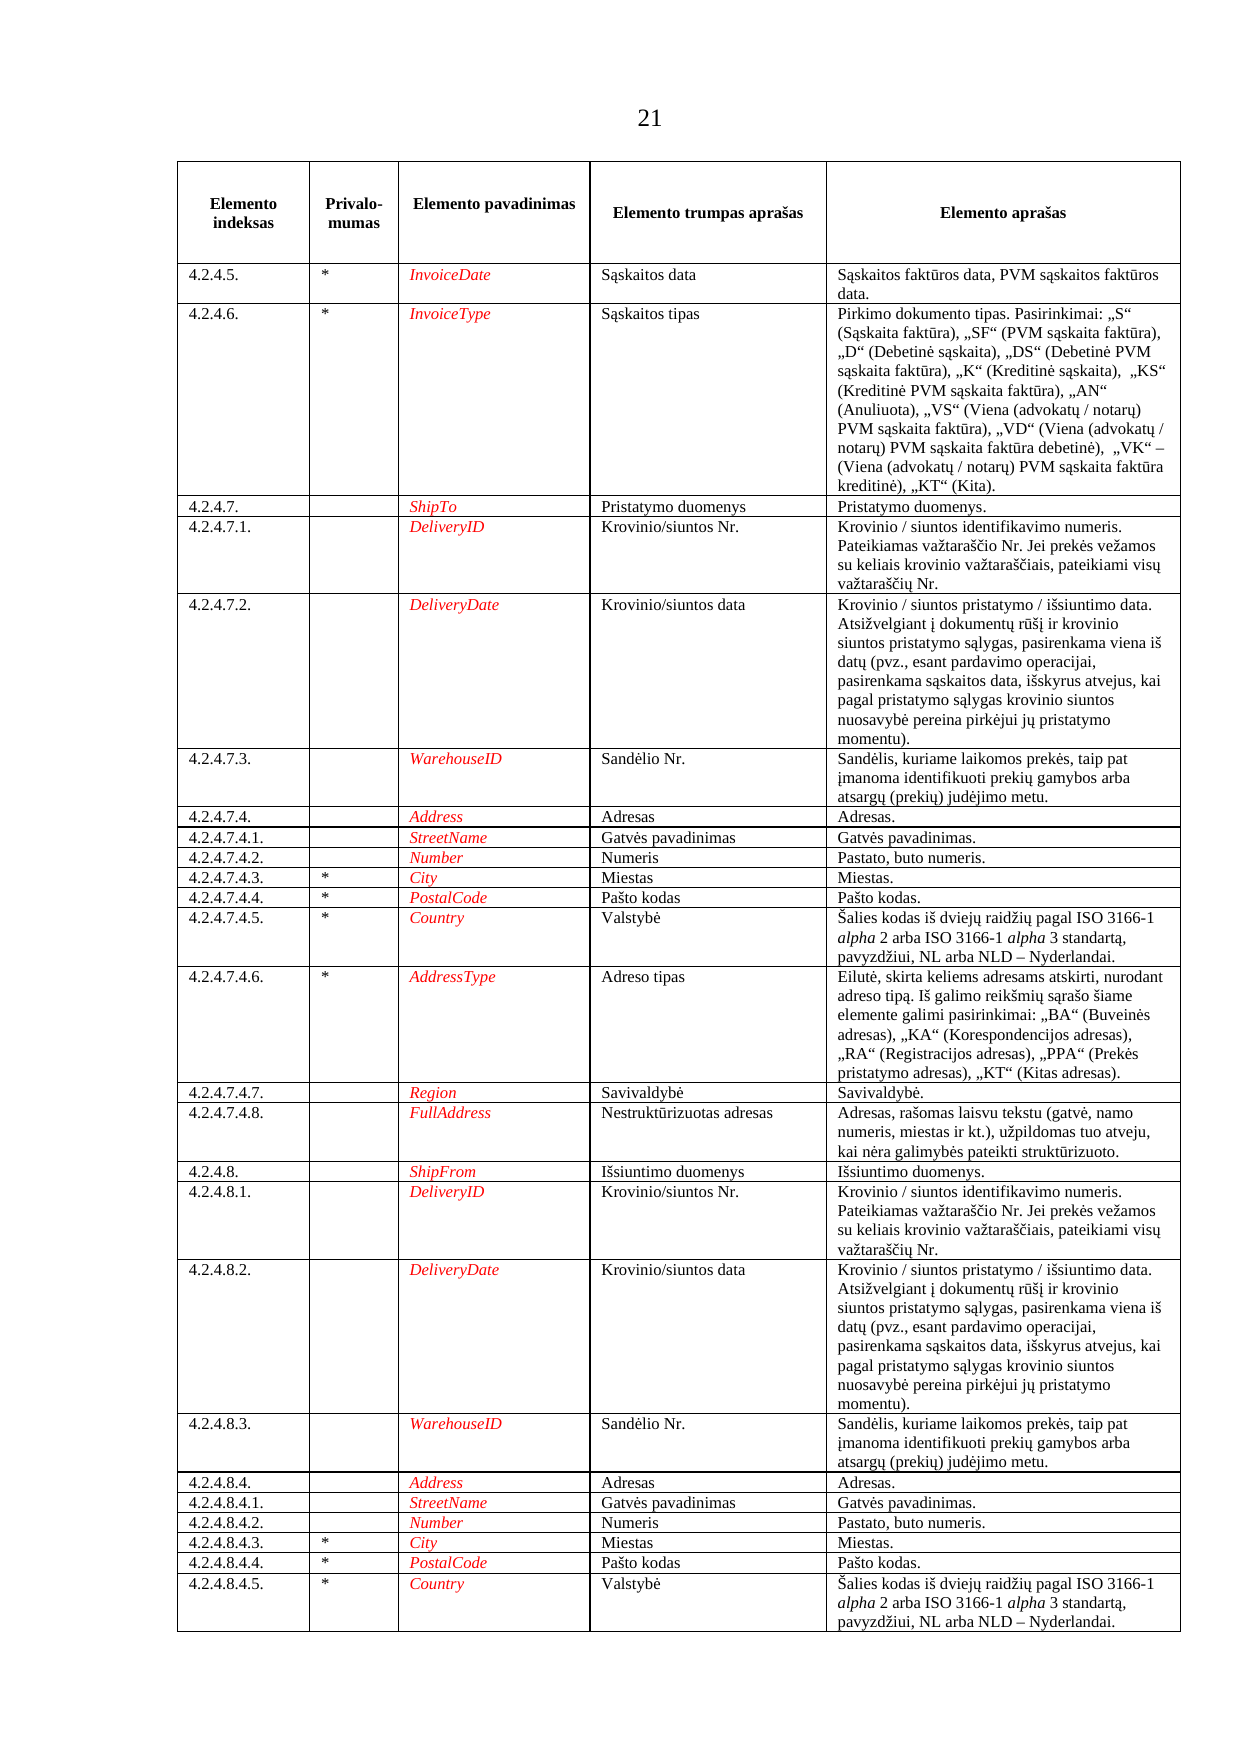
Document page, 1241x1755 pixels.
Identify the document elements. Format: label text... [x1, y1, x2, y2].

table_header Privalo-mumas [310, 162, 398, 263]
table_cell Adresas. [827, 1473, 1180, 1492]
table_cell Miestas. [827, 868, 1180, 887]
table_cell Krovinio / siuntos pristatymo / išsiuntimo data. Atsižvelgiant į dokumentų rūšį ir krovinio siuntos pristatymo sąlygas, pasirenkama viena iš datų (pvz., esant pardavimo operacijai, pasirenkama sąskaitos data, išskyrus atvejus, kai pagal pristatymo sąlygas krovinio siuntos nuosavybė pereina pirkėjui jų pristatymo momentu). [827, 594, 1180, 748]
table_cell Krovinio/siuntos Nr. [591, 1182, 826, 1258]
table_cell * [310, 304, 398, 495]
table_cell StreetName [399, 1493, 589, 1512]
table_cell [310, 1513, 398, 1532]
table_header Elemento trumpas aprašas [591, 162, 826, 263]
table_cell [310, 1083, 398, 1102]
table_cell Number [399, 1513, 589, 1532]
table_cell * [310, 868, 398, 887]
table_cell StreetName [399, 828, 589, 847]
table_cell [310, 594, 398, 748]
table_cell Šalies kodas iš dviejų raidžių pagal ISO 3166-1 alpha 2 arba ISO 3166-1 alpha 3 standartą, pavyzdžiui, NL arba NLD – Nyderlandai. [827, 1574, 1180, 1631]
table_cell 4.2.4.7.4.3. [178, 868, 309, 887]
table_cell Address [399, 807, 589, 826]
table_cell Miestas [591, 868, 826, 887]
table_cell Numeris [591, 1513, 826, 1532]
table_cell Sandėlio Nr. [591, 749, 826, 806]
table_cell * [310, 967, 398, 1082]
table_cell InvoiceType [399, 304, 589, 495]
table_cell Krovinio/siuntos Nr. [591, 517, 826, 593]
table_cell Pašto kodas. [827, 888, 1180, 907]
table_header Elemento pavadinimas [399, 162, 589, 263]
table_cell 4.2.4.7.4.1. [178, 828, 309, 847]
table_cell Adresas. [827, 807, 1180, 826]
table_cell Pašto kodas [591, 888, 826, 907]
table_cell 4.2.4.5. [178, 264, 309, 303]
table_cell PostalCode [399, 888, 589, 907]
table_cell 4.2.4.8.4. [178, 1473, 309, 1492]
table_cell [310, 1473, 398, 1492]
table_cell * [310, 264, 398, 303]
table_cell Sąskaitos data [591, 264, 826, 303]
table_cell * [310, 1574, 398, 1631]
table_cell Šalies kodas iš dviejų raidžių pagal ISO 3166-1 alpha 2 arba ISO 3166-1 alpha 3 standartą, pavyzdžiui, NL arba NLD – Nyderlandai. [827, 908, 1180, 966]
table_cell Numeris [591, 848, 826, 867]
table_cell [310, 1414, 398, 1471]
table_cell [310, 517, 398, 593]
table_cell 4.2.4.7.4. [178, 807, 309, 826]
table_cell * [310, 908, 398, 966]
table_cell Gatvės pavadinimas. [827, 828, 1180, 847]
table_cell 4.2.4.7. [178, 496, 309, 516]
table_cell [310, 749, 398, 806]
table_cell * [310, 1553, 398, 1572]
table_cell DeliveryDate [399, 1260, 589, 1413]
table_header Elemento indeksas [178, 162, 309, 263]
table_cell Adresas [591, 807, 826, 826]
table_cell 4.2.4.8.4.4. [178, 1553, 309, 1572]
table_cell Country [399, 1574, 589, 1631]
table_cell DeliveryDate [399, 594, 589, 748]
table_cell 4.2.4.7.1. [178, 517, 309, 593]
table_cell 4.2.4.8.3. [178, 1414, 309, 1471]
table_cell DeliveryID [399, 1182, 589, 1258]
table_cell ShipFrom [399, 1162, 589, 1181]
table_cell Išsiuntimo duomenys. [827, 1162, 1180, 1181]
table_cell Krovinio/siuntos data [591, 594, 826, 748]
table_cell Eilutė, skirta keliems adresams atskirti, nurodant adreso tipą. Iš galimo reikšmių sąrašo šiame elemente galimi pasirinkimai: „BA“ (Buveinės adresas), „KA“ (Korespondencijos adresas), „RA“ (Registracijos adresas), „PPA“ (Prekės pristatymo adresas), „KT“ (Kitas adresas). [827, 967, 1180, 1082]
table_cell Sandėlio Nr. [591, 1414, 826, 1471]
table_cell 4.2.4.8.4.1. [178, 1493, 309, 1512]
table_cell Adresas, rašomas laisvu tekstu (gatvė, namo numeris, miestas ir kt.), užpildomas tuo atveju, kai nėra galimybės pateikti struktūrizuoto. [827, 1103, 1180, 1161]
table_cell Miestas [591, 1533, 826, 1552]
table_cell [310, 1260, 398, 1413]
table_cell 4.2.4.7.4.6. [178, 967, 309, 1082]
table_cell Krovinio / siuntos identifikavimo numeris. Pateikiamas važtaraščio Nr. Jei prekės vežamos su keliais krovinio važtaraščiais, pateikiami visų važtaraščių Nr. [827, 1182, 1180, 1258]
table_cell Sąskaitos tipas [591, 304, 826, 495]
table_cell 4.2.4.7.3. [178, 749, 309, 806]
table_cell Region [399, 1083, 589, 1102]
table_cell Krovinio / siuntos pristatymo / išsiuntimo data. Atsižvelgiant į dokumentų rūšį ir krovinio siuntos pristatymo sąlygas, pasirenkama viena iš datų (pvz., esant pardavimo operacijai, pasirenkama sąskaitos data, išskyrus atvejus, kai pagal pristatymo sąlygas krovinio siuntos nuosavybė pereina pirkėjui jų pristatymo momentu). [827, 1260, 1180, 1413]
table_cell 4.2.4.7.2. [178, 594, 309, 748]
table_cell 4.2.4.7.4.2. [178, 848, 309, 867]
table_cell FullAddress [399, 1103, 589, 1161]
table_cell ShipTo [399, 496, 589, 516]
table_cell 4.2.4.8.4.5. [178, 1574, 309, 1631]
table_cell 4.2.4.7.4.4. [178, 888, 309, 907]
table_cell Sandėlis, kuriame laikomos prekės, taip pat įmanoma identifikuoti prekių gamybos arba atsargų (prekių) judėjimo metu. [827, 1414, 1180, 1471]
table_cell Sąskaitos faktūros data, PVM sąskaitos faktūros data. [827, 264, 1180, 303]
table_cell Pastato, buto numeris. [827, 1513, 1180, 1532]
table_cell 4.2.4.7.4.7. [178, 1083, 309, 1102]
table_cell [310, 496, 398, 516]
table_cell Pristatymo duomenys. [827, 496, 1180, 516]
table_cell [310, 828, 398, 847]
table_cell 4.2.4.8.1. [178, 1182, 309, 1258]
table_cell Krovinio / siuntos identifikavimo numeris. Pateikiamas važtaraščio Nr. Jei prekės vežamos su keliais krovinio važtaraščiais, pateikiami visų važtaraščių Nr. [827, 517, 1180, 593]
table_cell Savivaldybė. [827, 1083, 1180, 1102]
table_cell Country [399, 908, 589, 966]
table_cell InvoiceDate [399, 264, 589, 303]
table_cell WarehouseID [399, 749, 589, 806]
table_cell 4.2.4.8.4.3. [178, 1533, 309, 1552]
table_cell [310, 1182, 398, 1258]
table_cell Gatvės pavadinimas. [827, 1493, 1180, 1512]
table_cell Krovinio/siuntos data [591, 1260, 826, 1413]
table_cell DeliveryID [399, 517, 589, 593]
table_cell * [310, 1533, 398, 1552]
table_cell Išsiuntimo duomenys [591, 1162, 826, 1181]
table_cell City [399, 868, 589, 887]
table_cell City [399, 1533, 589, 1552]
table_cell 4.2.4.7.4.5. [178, 908, 309, 966]
table_cell Pašto kodas. [827, 1553, 1180, 1572]
table_cell 4.2.4.8. [178, 1162, 309, 1181]
table_cell Gatvės pavadinimas [591, 1493, 826, 1512]
table_cell Pristatymo duomenys [591, 496, 826, 516]
table_cell * [310, 888, 398, 907]
table_cell Nestruktūrizuotas adresas [591, 1103, 826, 1161]
table_header Elemento aprašas [827, 162, 1180, 263]
table_cell Pirkimo dokumento tipas. Pasirinkimai: „S“ (Sąskaita faktūra), „SF“ (PVM sąskaita faktūra), „D“ (Debetinė sąskaita), „DS“ (Debetinė PVM sąskaita faktūra), „K“ (Kreditinė sąskaita), „KS“ (Kreditinė PVM sąskaita faktūra), „AN“ (Anuliuota), „VS“ (Viena (advokatų / notarų) PVM sąskaita faktūra), „VD“ (Viena (advokatų / notarų) PVM sąskaita faktūra debetinė), „VK“ – (Viena (advokatų / notarų) PVM sąskaita faktūra kreditinė), „KT“ (Kita). [827, 304, 1180, 495]
table_cell Adreso tipas [591, 967, 826, 1082]
table_cell Number [399, 848, 589, 867]
table_cell Valstybė [591, 908, 826, 966]
table_cell Sandėlis, kuriame laikomos prekės, taip pat įmanoma identifikuoti prekių gamybos arba atsargų (prekių) judėjimo metu. [827, 749, 1180, 806]
table_cell Pastato, buto numeris. [827, 848, 1180, 867]
table_cell 4.2.4.8.4.2. [178, 1513, 309, 1532]
table_cell Pašto kodas [591, 1553, 826, 1572]
table_cell Address [399, 1473, 589, 1492]
table_cell [310, 1103, 398, 1161]
table_cell Savivaldybė [591, 1083, 826, 1102]
table_cell AddressType [399, 967, 589, 1082]
table_cell [310, 1493, 398, 1512]
table_cell Gatvės pavadinimas [591, 828, 826, 847]
table_cell [310, 1162, 398, 1181]
table_cell Valstybė [591, 1574, 826, 1631]
table_cell 4.2.4.6. [178, 304, 309, 495]
table_cell [310, 807, 398, 826]
table_cell Miestas. [827, 1533, 1180, 1552]
table_cell [310, 848, 398, 867]
table_cell WarehouseID [399, 1414, 589, 1471]
table_cell 4.2.4.7.4.8. [178, 1103, 309, 1161]
table_cell Adresas [591, 1473, 826, 1492]
table_cell PostalCode [399, 1553, 589, 1572]
table_cell 4.2.4.8.2. [178, 1260, 309, 1413]
